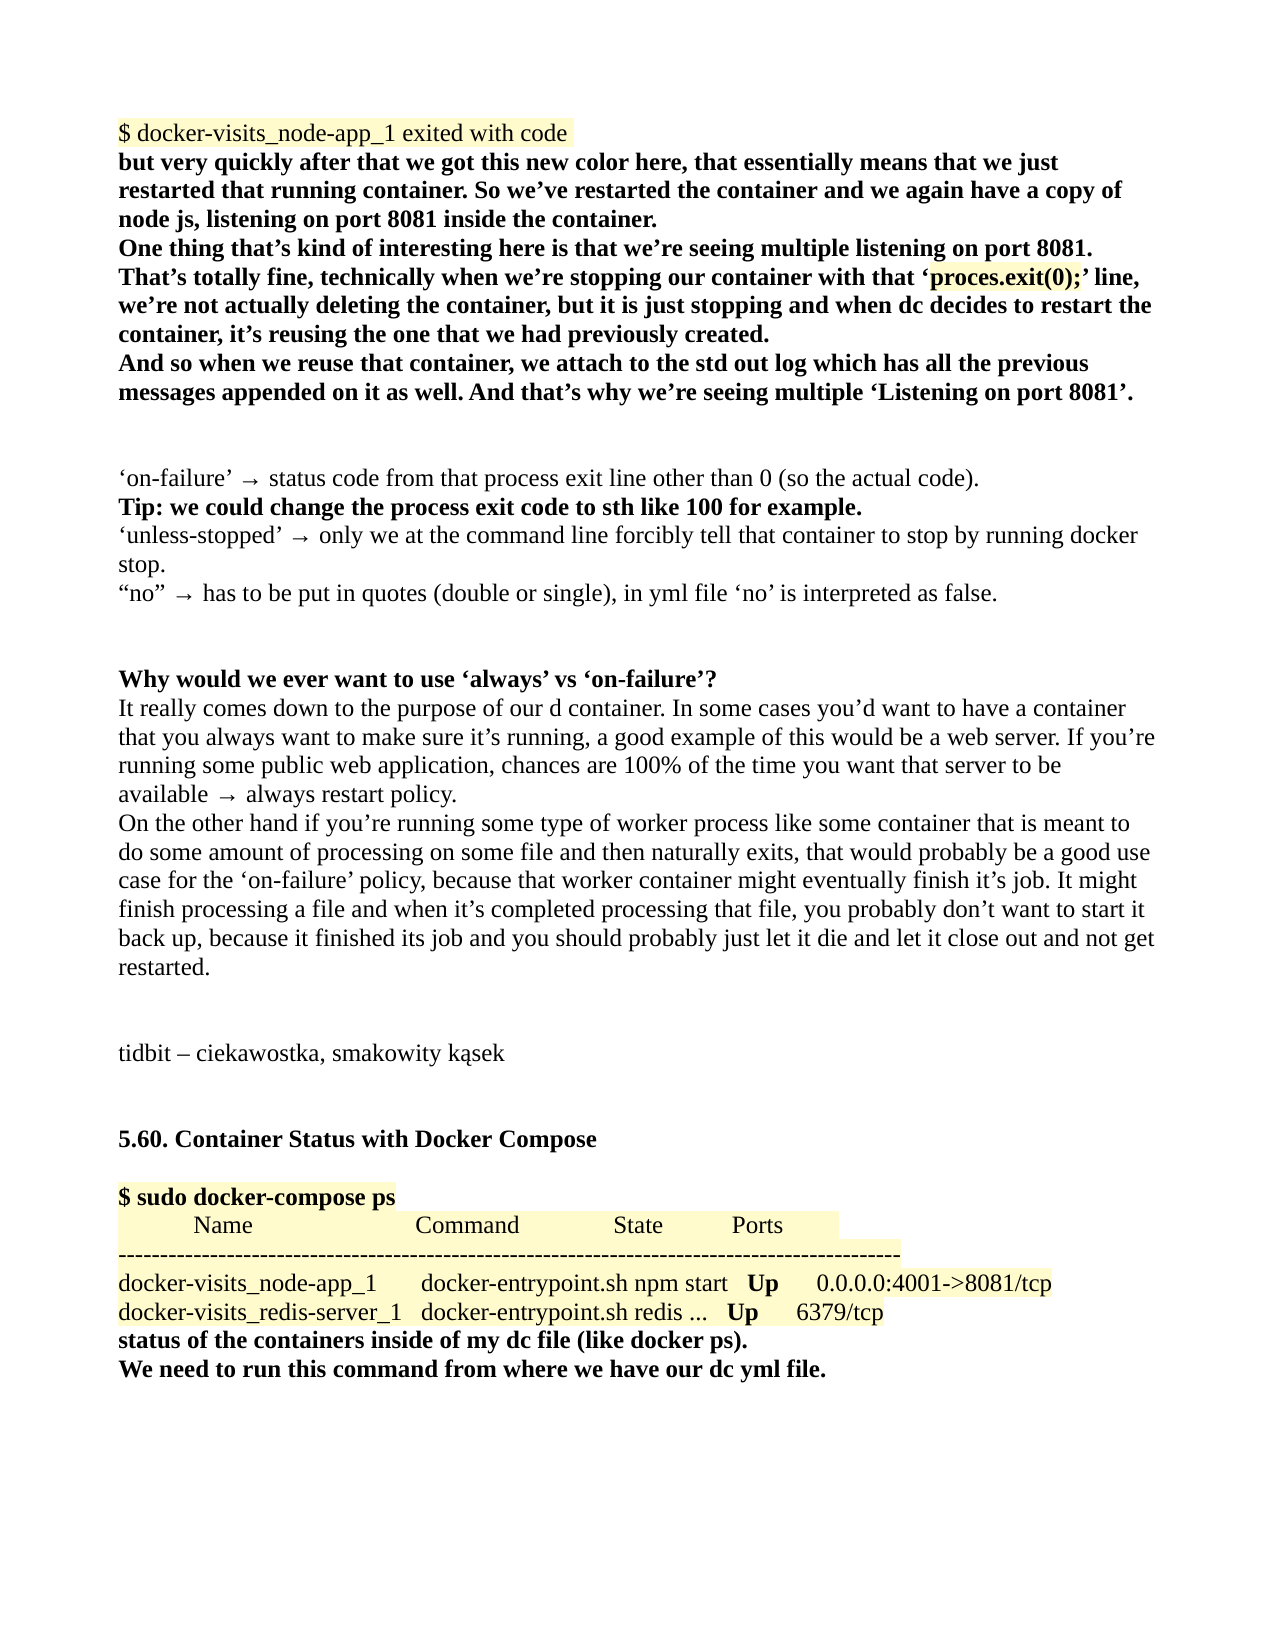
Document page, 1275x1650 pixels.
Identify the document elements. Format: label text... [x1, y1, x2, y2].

text 5.60. Container Status with Docker Compose [118, 1124, 1157, 1153]
text And so when we reuse that container, we attach to the std out log which has all the previous messages appended on it as well. And that’s why we’re seeing multiple ‘Listening on port 8081’. [118, 348, 1157, 406]
text tidbit – ciekawostka, smakowity kąsek [118, 1038, 1157, 1067]
text We need to run this command from where we have our dc yml file. [118, 1354, 1157, 1383]
text but very quickly after that we got this new color here, that essentially means that we just restarted that running container. So we’ve restarted the container and we again have a copy of node js, listening on port 8081 inside the container. [118, 147, 1157, 233]
text $ docker-visits_node-app_1 exited with code [118, 118, 1157, 147]
text ‘unless-stopped’ → only we at the command line forcibly tell that container to stop by running docker stop. [118, 521, 1157, 578]
text ---------------------------------------------------------------------------------------------- [118, 1239, 1157, 1268]
text One thing that’s kind of interesting here is that we’re seeing multiple listening on port 8081. That’s totally fine, technically when we’re stopping our container with that ‘proces.exit(0);’ line, we’re not actually deleting the container, but it is just stopping and when dc decides to restart the container, it’s reusing the one that we had previously created. [118, 233, 1157, 348]
text “no” → has to be put in quotes (double or single), in yml file ‘no’ is interpreted as false. [118, 578, 1157, 607]
text docker-visits_redis-server_1 docker-entrypoint.sh redis ... Up 6379/tcp [118, 1297, 1157, 1326]
text Why would we ever want to use ‘always’ vs ‘on-failure’? [118, 664, 1157, 693]
text docker-visits_node-app_1 docker-entrypoint.sh npm start Up 0.0.0.0:4001->8081/tcp [118, 1268, 1157, 1297]
text ‘on-failure’ → status code from that process exit line other than 0 (so the actual code). [118, 463, 1157, 492]
text $ sudo docker-compose ps [118, 1182, 1157, 1211]
text Tip: we could change the process exit code to sth like 100 for example. [118, 492, 1157, 521]
text On the other hand if you’re running some type of worker process like some container that is meant to do some amount of processing on some file and then naturally exits, that would probably be a good use case for the ‘on-failure’ policy, because that worker container might eventually finish it’s job. It might finish processing a file and when it’s completed processing that file, you probably don’t want to start it back up, because it finished its job and you should probably just let it die and let it close out and not get restarted. [118, 808, 1157, 981]
text status of the containers inside of my dc file (like docker ps). [118, 1326, 1157, 1354]
text It really comes down to the purpose of our d container. In some cases you’d want to have a container that you always want to make sure it’s running, a good example of this would be a web server. If you’re running some public web application, chances are 100% of the time you want that server to be available → always restart policy. [118, 693, 1157, 808]
text Name Command State Ports [118, 1211, 1157, 1239]
